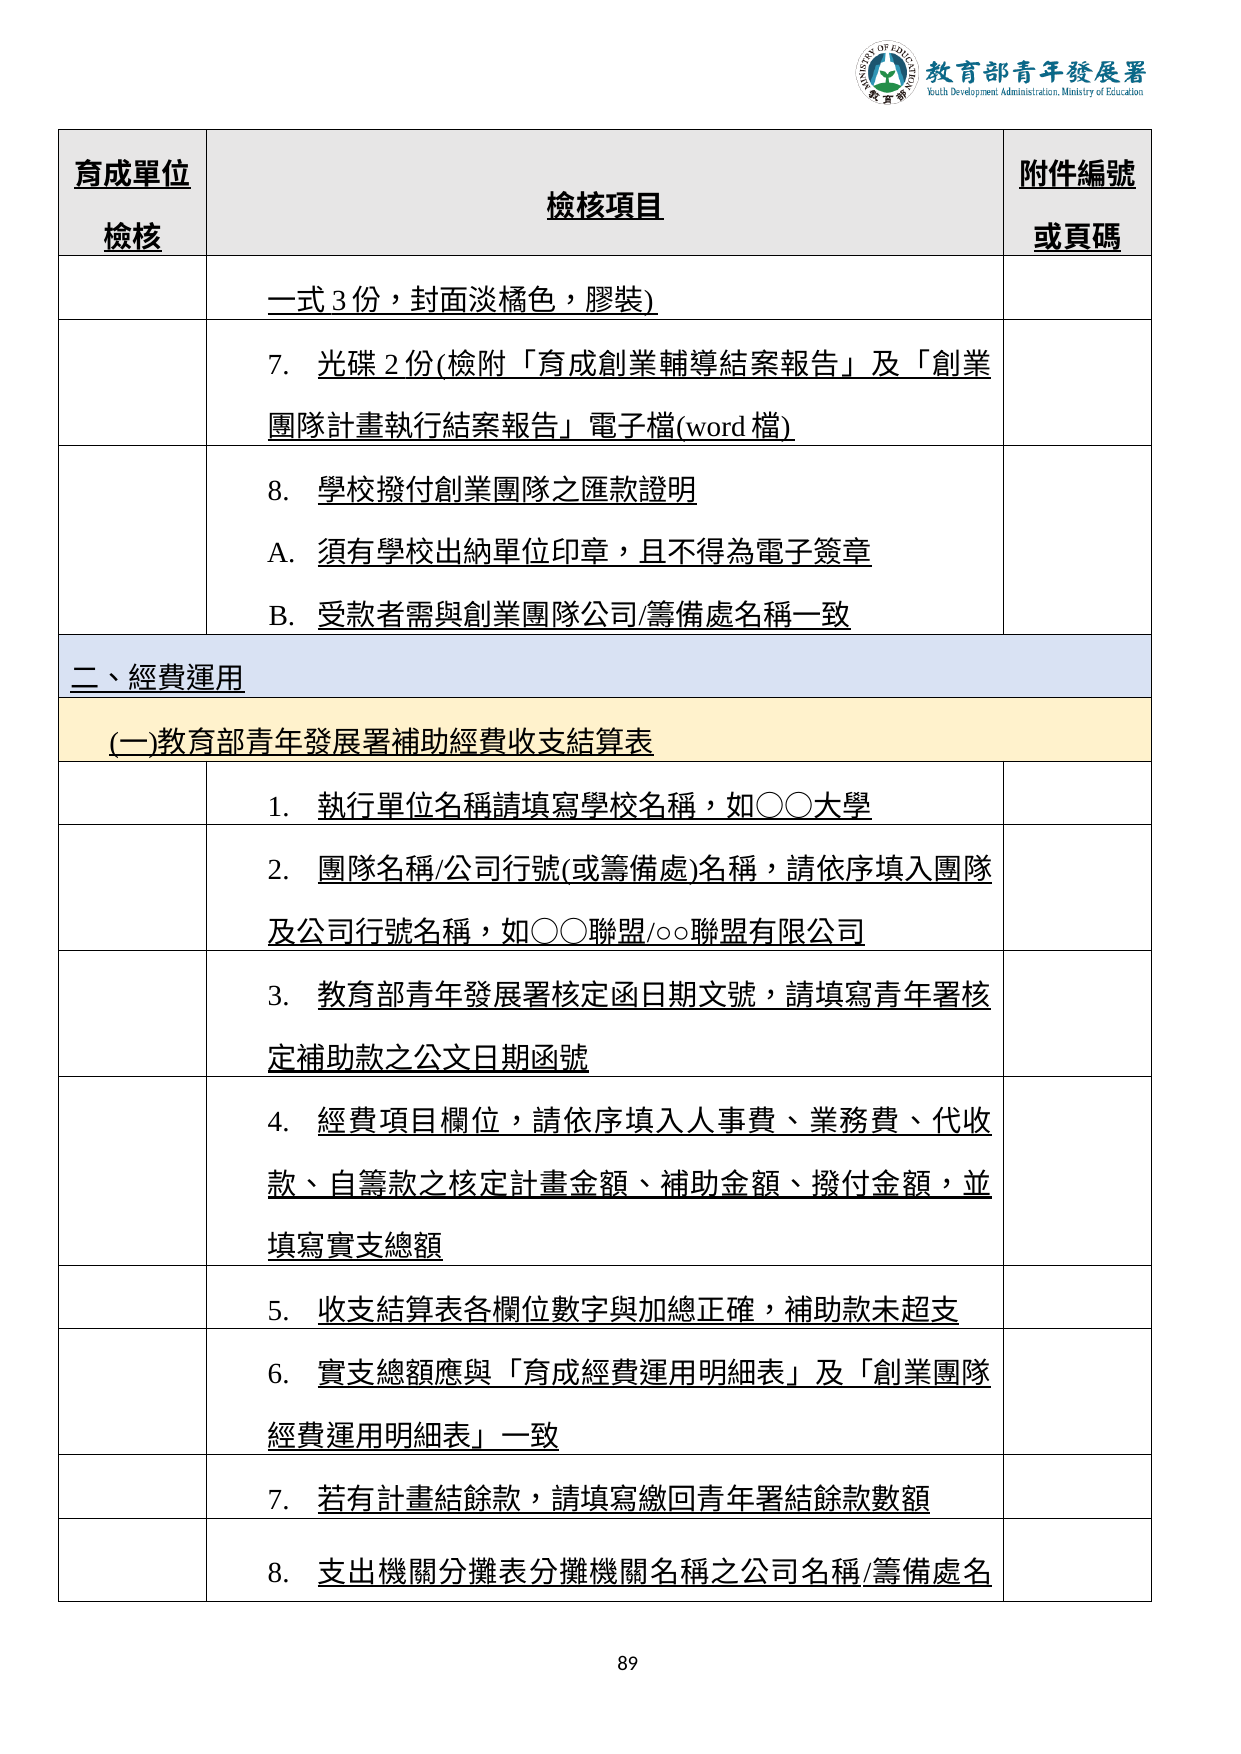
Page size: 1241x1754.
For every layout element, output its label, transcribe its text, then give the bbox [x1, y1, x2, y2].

table_cell [59, 1266, 206, 1328]
table_cell 一式3份，封面淡橘色，膠裝) [207, 256, 1003, 319]
table_cell [1004, 1077, 1151, 1265]
table_cell [59, 1519, 206, 1601]
table_cell [1004, 320, 1151, 445]
table_cell [59, 446, 206, 633]
table_cell 光碟2份(檢附「育成創業輔導結案報告」及「創業團隊計畫執行結案報告」電子檔(word檔) [207, 320, 1003, 445]
table_cell [59, 256, 206, 319]
table_cell 收支結算表各欄位數字與加總正確，補助款未超支 [207, 1266, 1003, 1328]
table_cell [59, 1077, 206, 1265]
table_cell [59, 1455, 206, 1518]
table_cell [59, 762, 206, 824]
table_cell [1004, 1519, 1151, 1601]
table_cell 支出機關分攤表分攤機關名稱之公司名稱/籌備處名 [207, 1519, 1003, 1601]
table_cell [1004, 825, 1151, 950]
table_cell [59, 825, 206, 950]
table_cell [59, 951, 206, 1076]
table_cell 經費項目欄位，請依序填入人事費、業務費、代收款、自籌款之核定計畫金額、補助金額、撥付金額，並填寫實支總額 [207, 1077, 1003, 1265]
table_cell 教育部青年發展署核定函日期文號，請填寫青年署核定補助款之公文日期函號 [207, 951, 1003, 1076]
table_header 育成單位 檢核 [59, 130, 206, 255]
table_cell [59, 320, 206, 445]
table_header 檢核項目 [207, 130, 1003, 255]
table_cell 學校撥付創業團隊之匯款證明 須有學校出納單位印章，且不得為電子簽章 受款者需與創業團隊公司/籌備處名稱一致 [207, 446, 1003, 633]
table_cell [59, 1329, 206, 1454]
table_cell [1004, 256, 1151, 319]
table_cell [1004, 446, 1151, 633]
table_cell 實支總額應與「育成經費運用明細表」及「創業團隊經費運用明細表」一致 [207, 1329, 1003, 1454]
table_cell [1004, 762, 1151, 824]
table_cell [1004, 951, 1151, 1076]
table_cell 執行單位名稱請填寫學校名稱，如○○大學 [207, 762, 1003, 824]
table_cell [1004, 1455, 1151, 1518]
table_cell [1004, 1266, 1151, 1328]
table_cell 若有計畫結餘款，請填寫繳回青年署結餘款數額 [207, 1455, 1003, 1518]
table_cell 團隊名稱/公司行號(或籌備處)名稱，請依序填入團隊及公司行號名稱，如○○聯盟/○○聯盟有限公司 [207, 825, 1003, 950]
table_header 附件編號 或頁碼 [1004, 130, 1151, 255]
table_cell (一)教育部青年發展署補助經費收支結算表 [59, 698, 1151, 761]
table_cell [1004, 1329, 1151, 1454]
table_cell 二、經費運用 [59, 635, 1151, 697]
